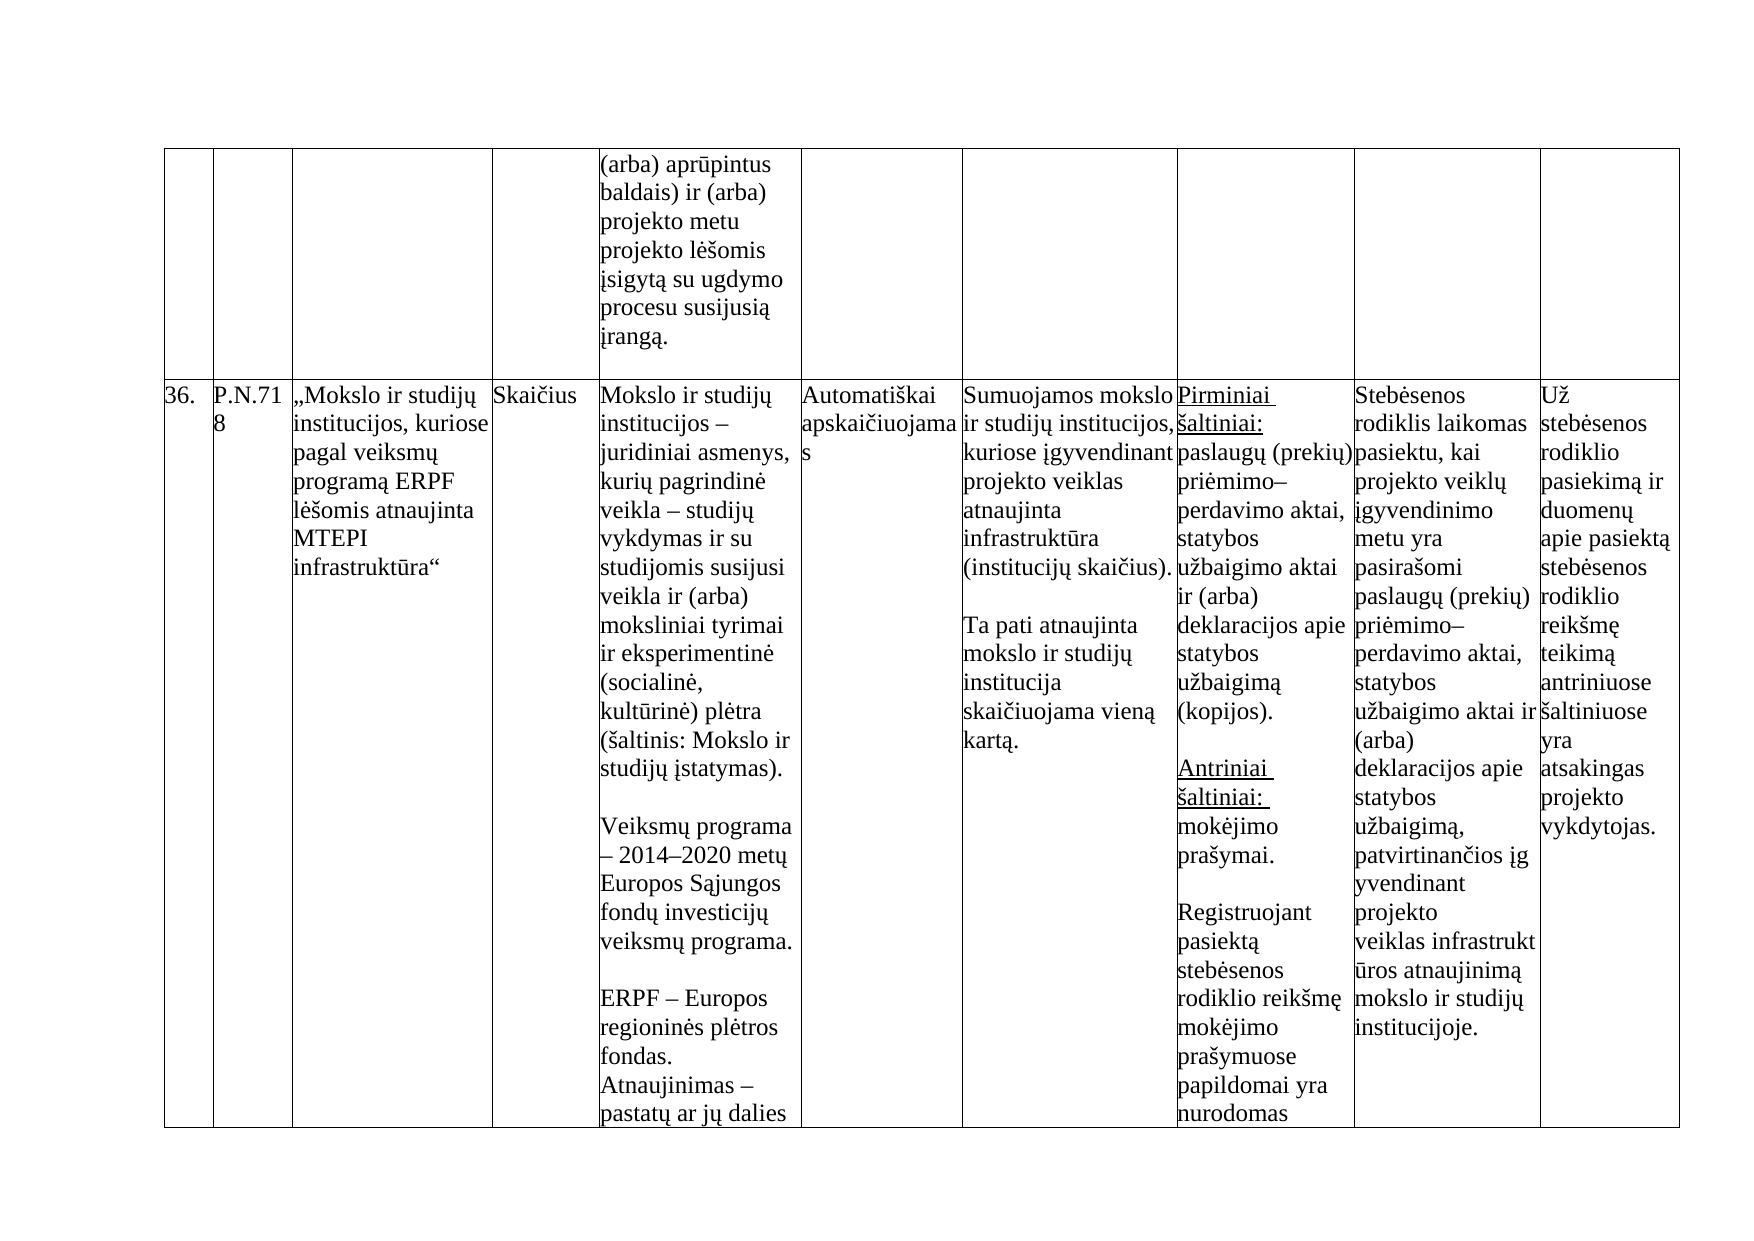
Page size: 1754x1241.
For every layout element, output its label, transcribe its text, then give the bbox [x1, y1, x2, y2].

table_cell [165, 149, 213, 379]
table_cell Sumuojamos mokslo ir studijų institucijos, kuriose įgyvendinant projekto veiklas atnaujinta infrastruktūra (institucijų skaičius). Ta pati atnaujinta mokslo ir studijų institucija skaičiuojama vieną kartą. [963, 380, 1177, 1127]
table_cell [1178, 149, 1354, 379]
table_cell P.N.718 [214, 380, 292, 1127]
table_cell [293, 149, 492, 379]
table_cell Už stebėsenos rodiklio pasiekimą ir duomenų apie pasiektą stebėsenos rodiklio reikšmę teikimą antriniuose šaltiniuose yra atsakingas projekto vykdytojas. [1541, 380, 1679, 1127]
table_cell [493, 149, 599, 379]
table_cell Mokslo ir studijų institucijos – juridiniai asmenys, kurių pagrindinė veikla – studijų vykdymas ir su studijomis susijusi veikla ir (arba) moksliniai tyrimai ir eksperimentinė (socialinė, kultūrinė) plėtra (šaltinis: Mokslo ir studijų įstatymas). Veiksmų programa – 2014–2020 metų Europos Sąjungos fondų investicijų veiksmų programa. ERPF – Europos regioninės plėtros fondas. Atnaujinimas – pastatų ar jų dalies [600, 380, 801, 1127]
table_cell (arba) aprūpintus baldais) ir (arba) projekto metu projekto lėšomis įsigytą su ugdymo procesu susijusią įrangą. [600, 149, 801, 379]
table_cell [214, 149, 292, 379]
table_cell [1541, 149, 1679, 379]
table_cell [802, 149, 962, 379]
table_cell Pirminiai šaltiniai: paslaugų (prekių) priėmimo–perdavimo aktai, statybos užbaigimo aktai ir (arba) deklaracijos apie statybos užbaigimą (kopijos). Antriniai šaltiniai: mokėjimo prašymai. Registruojant pasiektą stebėsenos rodiklio reikšmę mokėjimo prašymuose papildomai yra nurodomas [1178, 380, 1354, 1127]
table_cell Stebėsenos rodiklis laikomas pasiektu, kai projekto veiklų įgyvendinimo metu yra pasirašomi paslaugų (prekių) priėmimo– perdavimo aktai, statybos užbaigimo aktai ir (arba) deklaracijos apie statybos užbaigimą, patvirtinančios įgyvendinant projekto veiklas infrastruktūros atnaujinimą mokslo ir studijų institucijoje. [1355, 380, 1540, 1127]
table_cell „Mokslo ir studijų institucijos, kuriose pagal veiksmų programą ERPF lėšomis atnaujinta MTEPI infrastruktūra“ [293, 380, 492, 1127]
table_cell Automatiškai apskaičiuojamas [802, 380, 962, 1127]
table_cell Skaičius [493, 380, 599, 1127]
table_cell [1355, 149, 1540, 379]
table_cell [963, 149, 1177, 379]
table_cell 36. [165, 380, 213, 1127]
